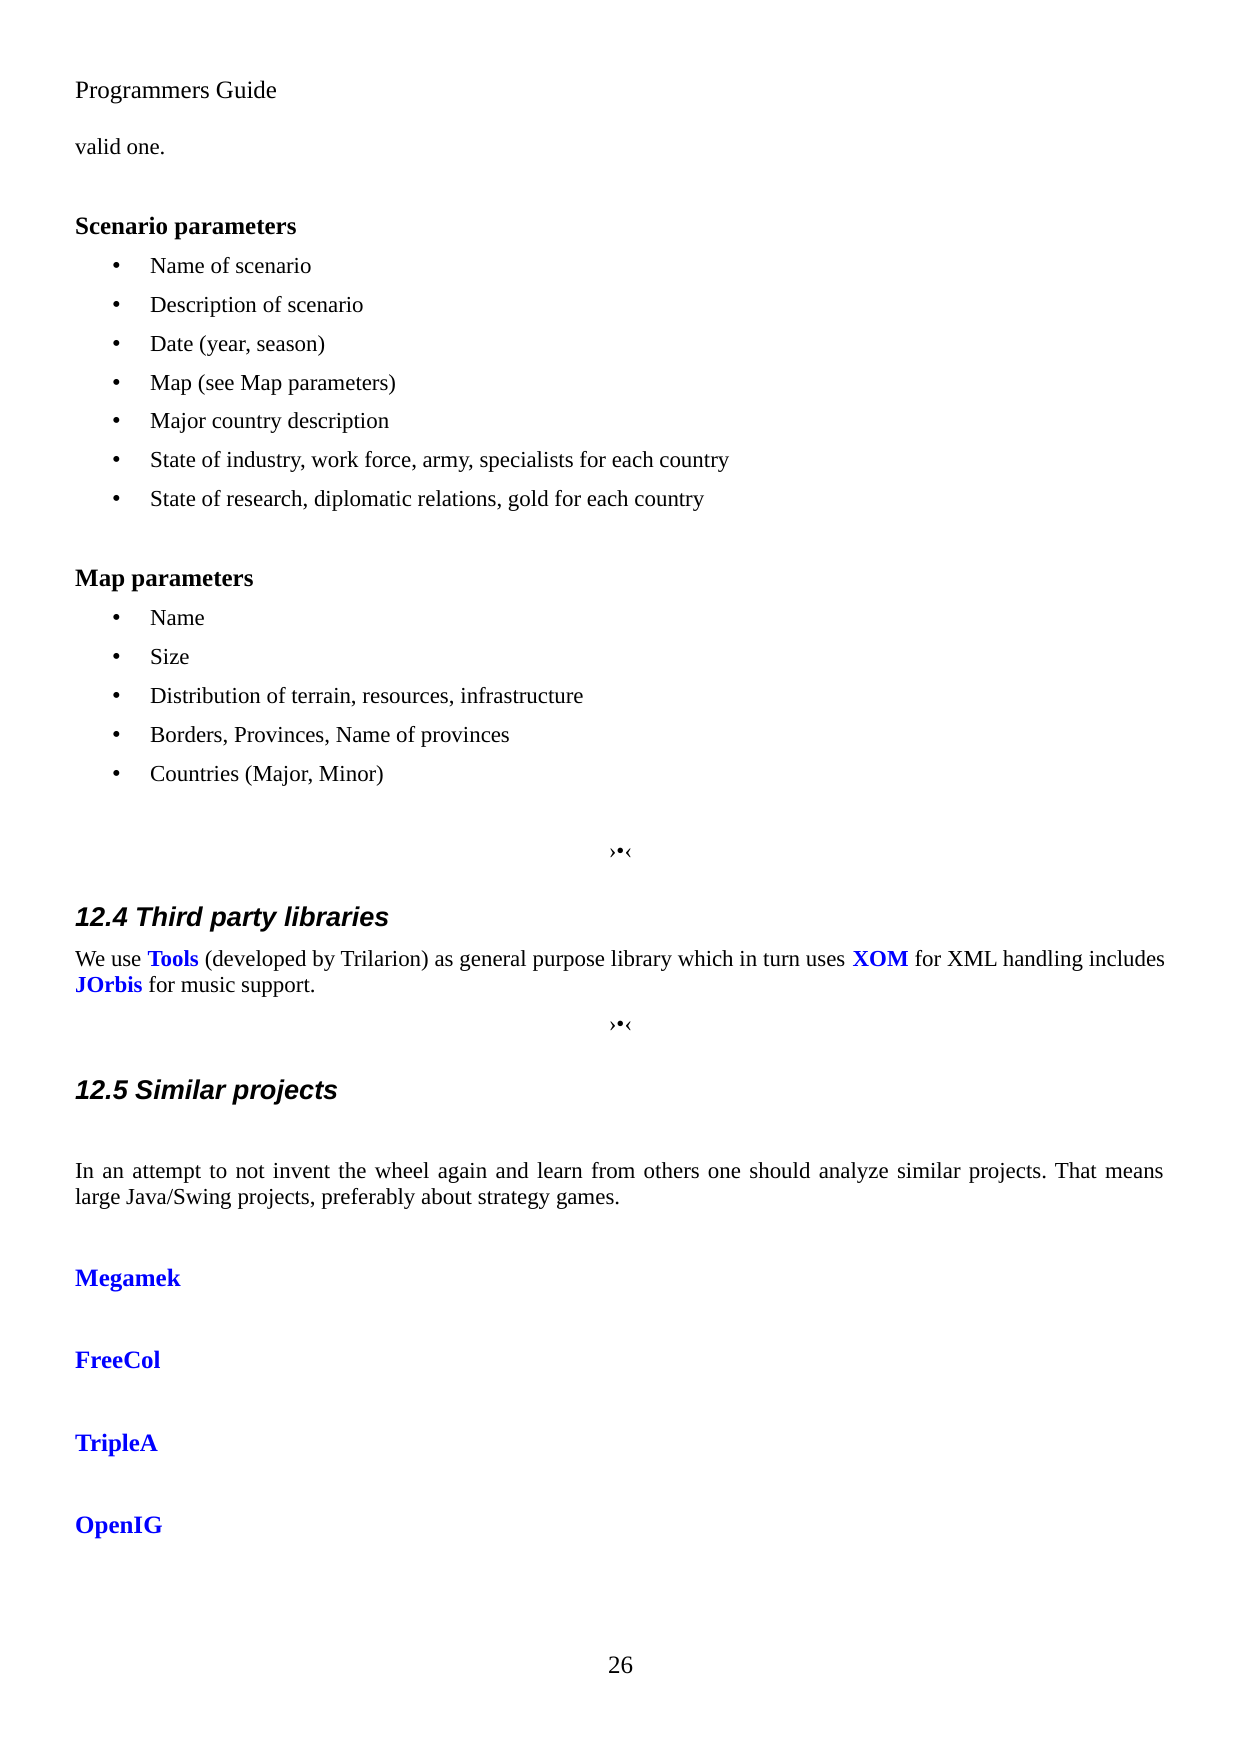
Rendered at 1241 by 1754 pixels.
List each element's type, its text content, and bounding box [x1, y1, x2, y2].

text valid one. [75, 133, 1166, 159]
text ›•‹ [75, 837, 1166, 864]
text Map parameters [75, 563, 1166, 592]
list Countries (Major, Minor) [112, 760, 1166, 786]
list Date (year, season) [112, 330, 1166, 356]
text In an attempt to not invent the wheel again and learn from others one should analyze similar projects. That means large Java/Swing projects, preferably about strategy games. [75, 1157, 1166, 1209]
list Description of scenario [112, 291, 1166, 317]
text Megamek [75, 1263, 1166, 1292]
list Borders, Provinces, Name of provinces [112, 721, 1166, 747]
list Size [112, 643, 1166, 669]
list Name of scenario [112, 252, 1166, 278]
text FreeCol [75, 1346, 1166, 1374]
text OpenIG [75, 1511, 1166, 1539]
subtitle Third party libraries [75, 901, 1166, 932]
list State of research, diplomatic relations, gold for each country [112, 485, 1166, 512]
list State of industry, work force, army, specialists for each country [112, 446, 1166, 473]
list Map (see Map parameters) [112, 369, 1166, 395]
text TripleA [75, 1428, 1166, 1457]
text Scenario parameters [75, 211, 1166, 240]
text We use Tools (developed by Trilarion) as general purpose library which in turn uses XOM for XML handling includes JOrbis for music support. [75, 945, 1166, 998]
text ›•‹ [75, 1010, 1166, 1037]
subtitle Similar projects [75, 1074, 1166, 1105]
list Distribution of terrain, resources, infrastructure [112, 682, 1166, 708]
list Major country description [112, 408, 1166, 434]
list Name [112, 604, 1166, 631]
